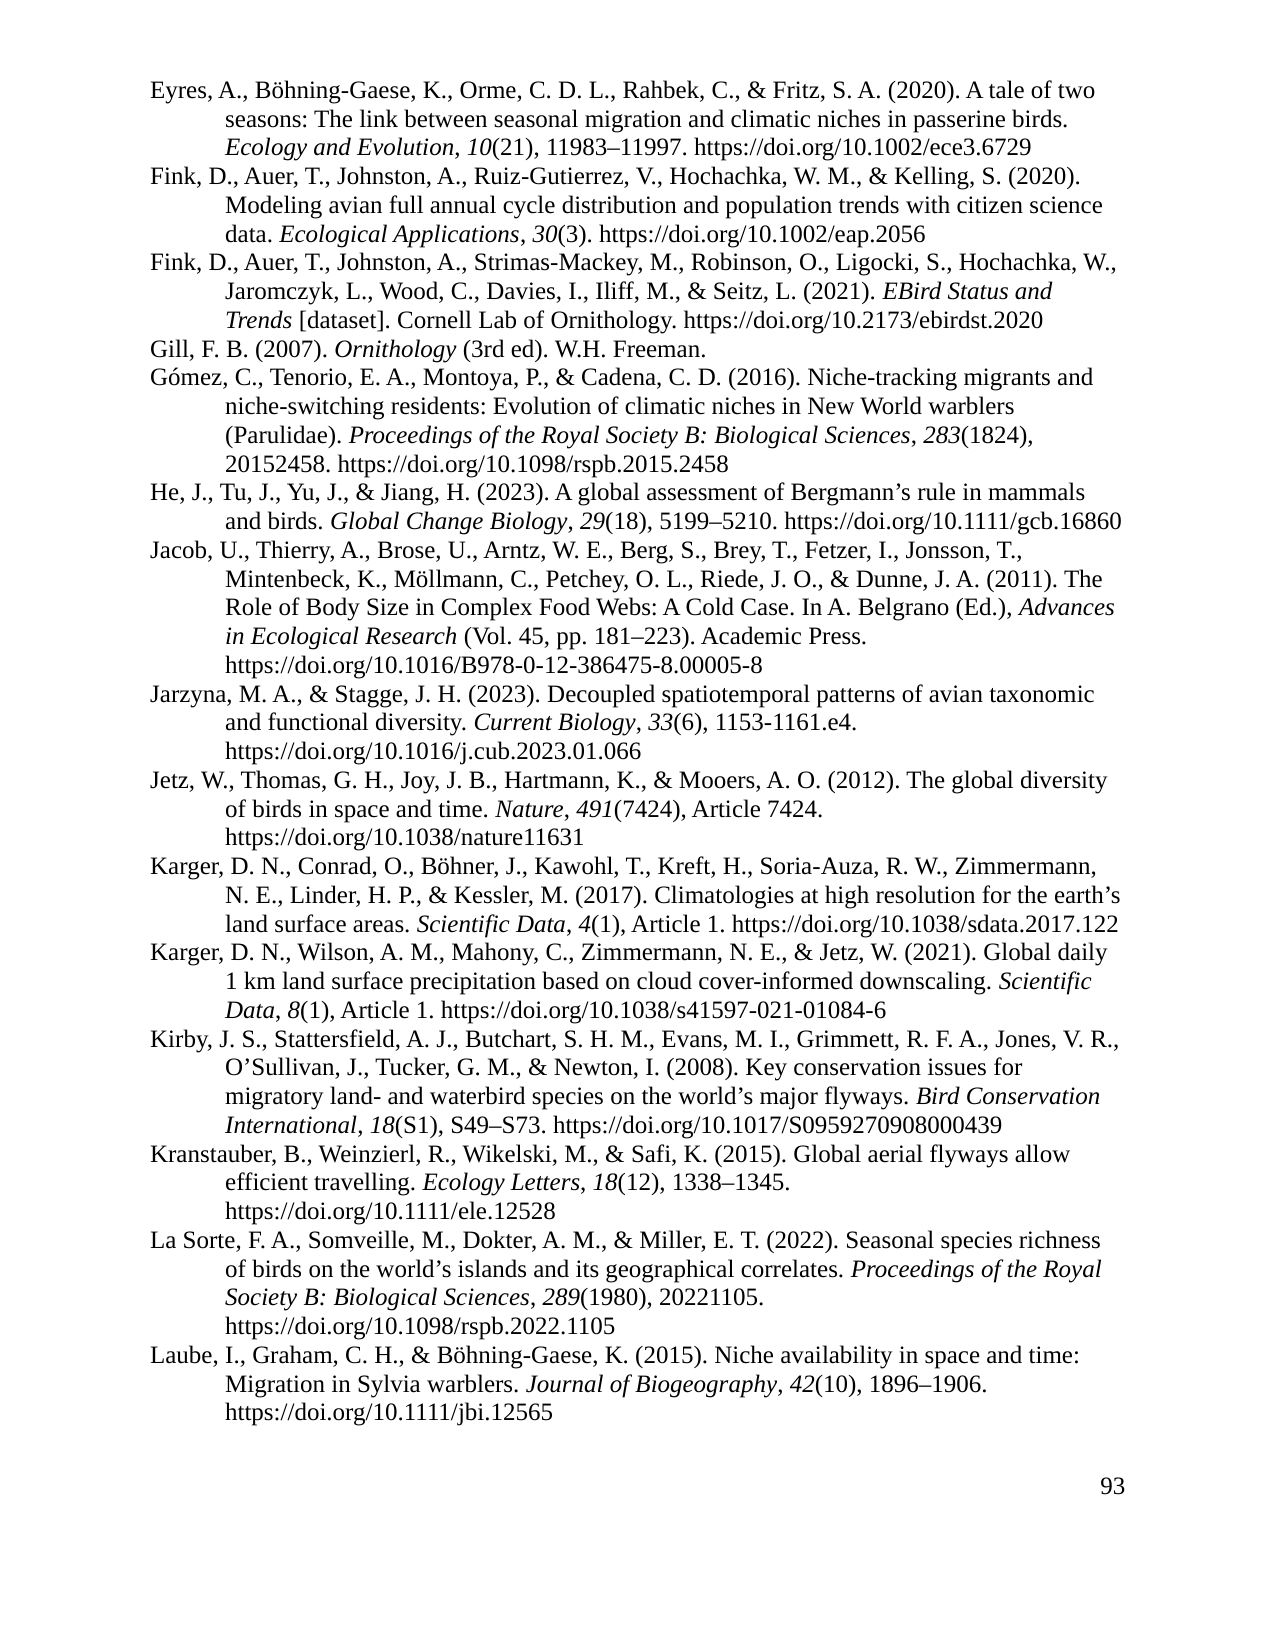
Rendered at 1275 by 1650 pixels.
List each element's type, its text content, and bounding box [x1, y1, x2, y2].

text Gómez, C., Tenorio, E. A., Montoya, P., & Cadena, C. D. (2016). Niche-tracking migrants and niche-switching residents: Evolution of climatic niches in New World warblers (Parulidae). Proceedings of the Royal Society B: Biological Sciences, 283(1824), 20152458. https://doi.org/10.1098/rspb.2015.2458 [150, 362, 1125, 477]
text Eyres, A., Böhning-Gaese, K., Orme, C. D. L., Rahbek, C., & Fritz, S. A. (2020). A tale of two seasons: The link between seasonal migration and climatic niches in passerine birds. Ecology and Evolution, 10(21), 11983–11997. https://doi.org/10.1002/ece3.6729 [150, 75, 1125, 161]
text La Sorte, F. A., Somveille, M., Dokter, A. M., & Miller, E. T. (2022). Seasonal species richness of birds on the world’s islands and its geographical correlates. Proceedings of the Royal Society B: Biological Sciences, 289(1980), 20221105. https://doi.org/10.1098/rspb.2022.1105 [150, 1225, 1125, 1340]
text Jarzyna, M. A., & Stagge, J. H. (2023). Decoupled spatiotemporal patterns of avian taxonomic and functional diversity. Current Biology, 33(6), 1153-1161.e4. https://doi.org/10.1016/j.cub.2023.01.066 [150, 679, 1125, 765]
text Jacob, U., Thierry, A., Brose, U., Arntz, W. E., Berg, S., Brey, T., Fetzer, I., Jonsson, T., Mintenbeck, K., Möllmann, C., Petchey, O. L., Riede, J. O., & Dunne, J. A. (2011). The Role of Body Size in Complex Food Webs: A Cold Case. In A. Belgrano (Ed.), Advances in Ecological Research (Vol. 45, pp. 181–223). Academic Press. https://doi.org/10.1016/B978-0-12-386475-8.00005-8 [150, 535, 1125, 679]
text Laube, I., Graham, C. H., & Böhning-Gaese, K. (2015). Niche availability in space and time: Migration in Sylvia warblers. Journal of Biogeography, 42(10), 1896–1906. https://doi.org/10.1111/jbi.12565 [150, 1340, 1125, 1426]
text Karger, D. N., Wilson, A. M., Mahony, C., Zimmermann, N. E., & Jetz, W. (2021). Global daily 1 km land surface precipitation based on cloud cover-informed downscaling. Scientific Data, 8(1), Article 1. https://doi.org/10.1038/s41597-021-01084-6 [150, 937, 1125, 1024]
text Jetz, W., Thomas, G. H., Joy, J. B., Hartmann, K., & Mooers, A. O. (2012). The global diversity of birds in space and time. Nature, 491(7424), Article 7424. https://doi.org/10.1038/nature11631 [150, 765, 1125, 851]
text Fink, D., Auer, T., Johnston, A., Strimas-Mackey, M., Robinson, O., Ligocki, S., Hochachka, W., Jaromczyk, L., Wood, C., Davies, I., Iliff, M., & Seitz, L. (2021). EBird Status and Trends [dataset]. Cornell Lab of Ornithology. https://doi.org/10.2173/ebirdst.2020 [150, 247, 1125, 334]
text Karger, D. N., Conrad, O., Böhner, J., Kawohl, T., Kreft, H., Soria-Auza, R. W., Zimmermann, N. E., Linder, H. P., & Kessler, M. (2017). Climatologies at high resolution for the earth’s land surface areas. Scientific Data, 4(1), Article 1. https://doi.org/10.1038/sdata.2017.122 [150, 851, 1125, 937]
text Kirby, J. S., Stattersfield, A. J., Butchart, S. H. M., Evans, M. I., Grimmett, R. F. A., Jones, V. R., O’Sullivan, J., Tucker, G. M., & Newton, I. (2008). Key conservation issues for migratory land- and waterbird species on the world’s major flyways. Bird Conservation International, 18(S1), S49–S73. https://doi.org/10.1017/S0959270908000439 [150, 1024, 1125, 1139]
text He, J., Tu, J., Yu, J., & Jiang, H. (2023). A global assessment of Bergmann’s rule in mammals and birds. Global Change Biology, 29(18), 5199–5210. https://doi.org/10.1111/gcb.16860 [150, 477, 1125, 535]
text Kranstauber, B., Weinzierl, R., Wikelski, M., & Safi, K. (2015). Global aerial flyways allow efficient travelling. Ecology Letters, 18(12), 1338–1345. https://doi.org/10.1111/ele.12528 [150, 1139, 1125, 1225]
text Gill, F. B. (2007). Ornithology (3rd ed). W.H. Freeman. [150, 334, 1125, 362]
text Fink, D., Auer, T., Johnston, A., Ruiz‐Gutierrez, V., Hochachka, W. M., & Kelling, S. (2020). Modeling avian full annual cycle distribution and population trends with citizen science data. Ecological Applications, 30(3). https://doi.org/10.1002/eap.2056 [150, 161, 1125, 247]
